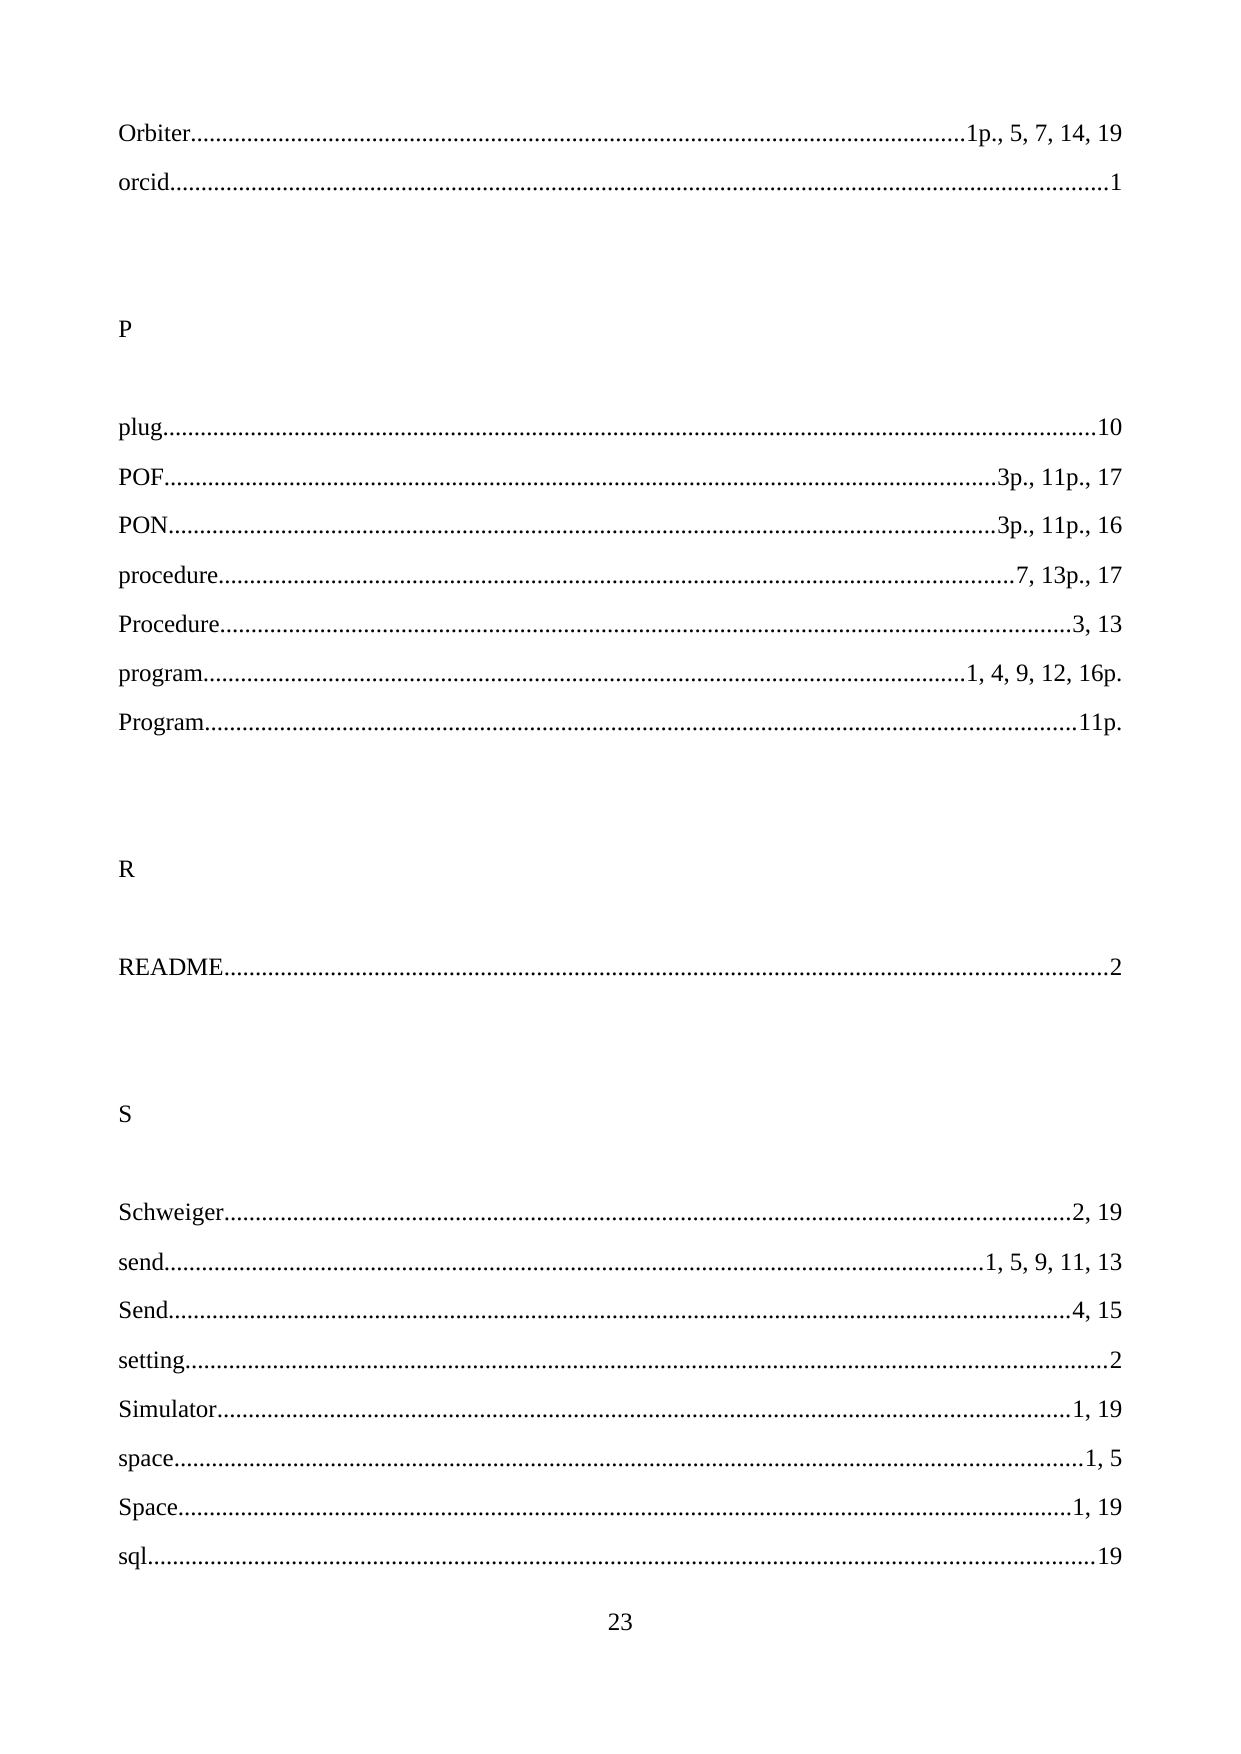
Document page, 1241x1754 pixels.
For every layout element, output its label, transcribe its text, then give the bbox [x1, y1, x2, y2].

text Program 11p. [118, 707, 1122, 736]
text Schweiger 2, 19 [118, 1197, 1122, 1226]
text S [118, 1099, 1122, 1128]
text procedure 7, 13p., 17 [118, 560, 1122, 588]
text Space 1, 19 [118, 1492, 1122, 1521]
text README 2 [118, 952, 1122, 981]
text Orbiter 1p., 5, 7, 14, 19 [118, 118, 1122, 147]
text sql 19 [118, 1541, 1122, 1570]
text space 1, 5 [118, 1443, 1122, 1472]
text setting 2 [118, 1345, 1122, 1373]
text orcid 1 [118, 167, 1122, 196]
text Simulator 1, 19 [118, 1394, 1122, 1422]
text send 1, 5, 9, 11, 13 [118, 1247, 1122, 1275]
text Procedure 3, 13 [118, 609, 1122, 637]
text R [118, 854, 1122, 883]
text P [118, 314, 1122, 343]
text Send 4, 15 [118, 1296, 1122, 1324]
text PON 3p., 11p., 16 [118, 511, 1122, 539]
text plug 10 [118, 412, 1122, 441]
text POF 3p., 11p., 17 [118, 462, 1122, 490]
text program 1, 4, 9, 12, 16p. [118, 658, 1122, 687]
